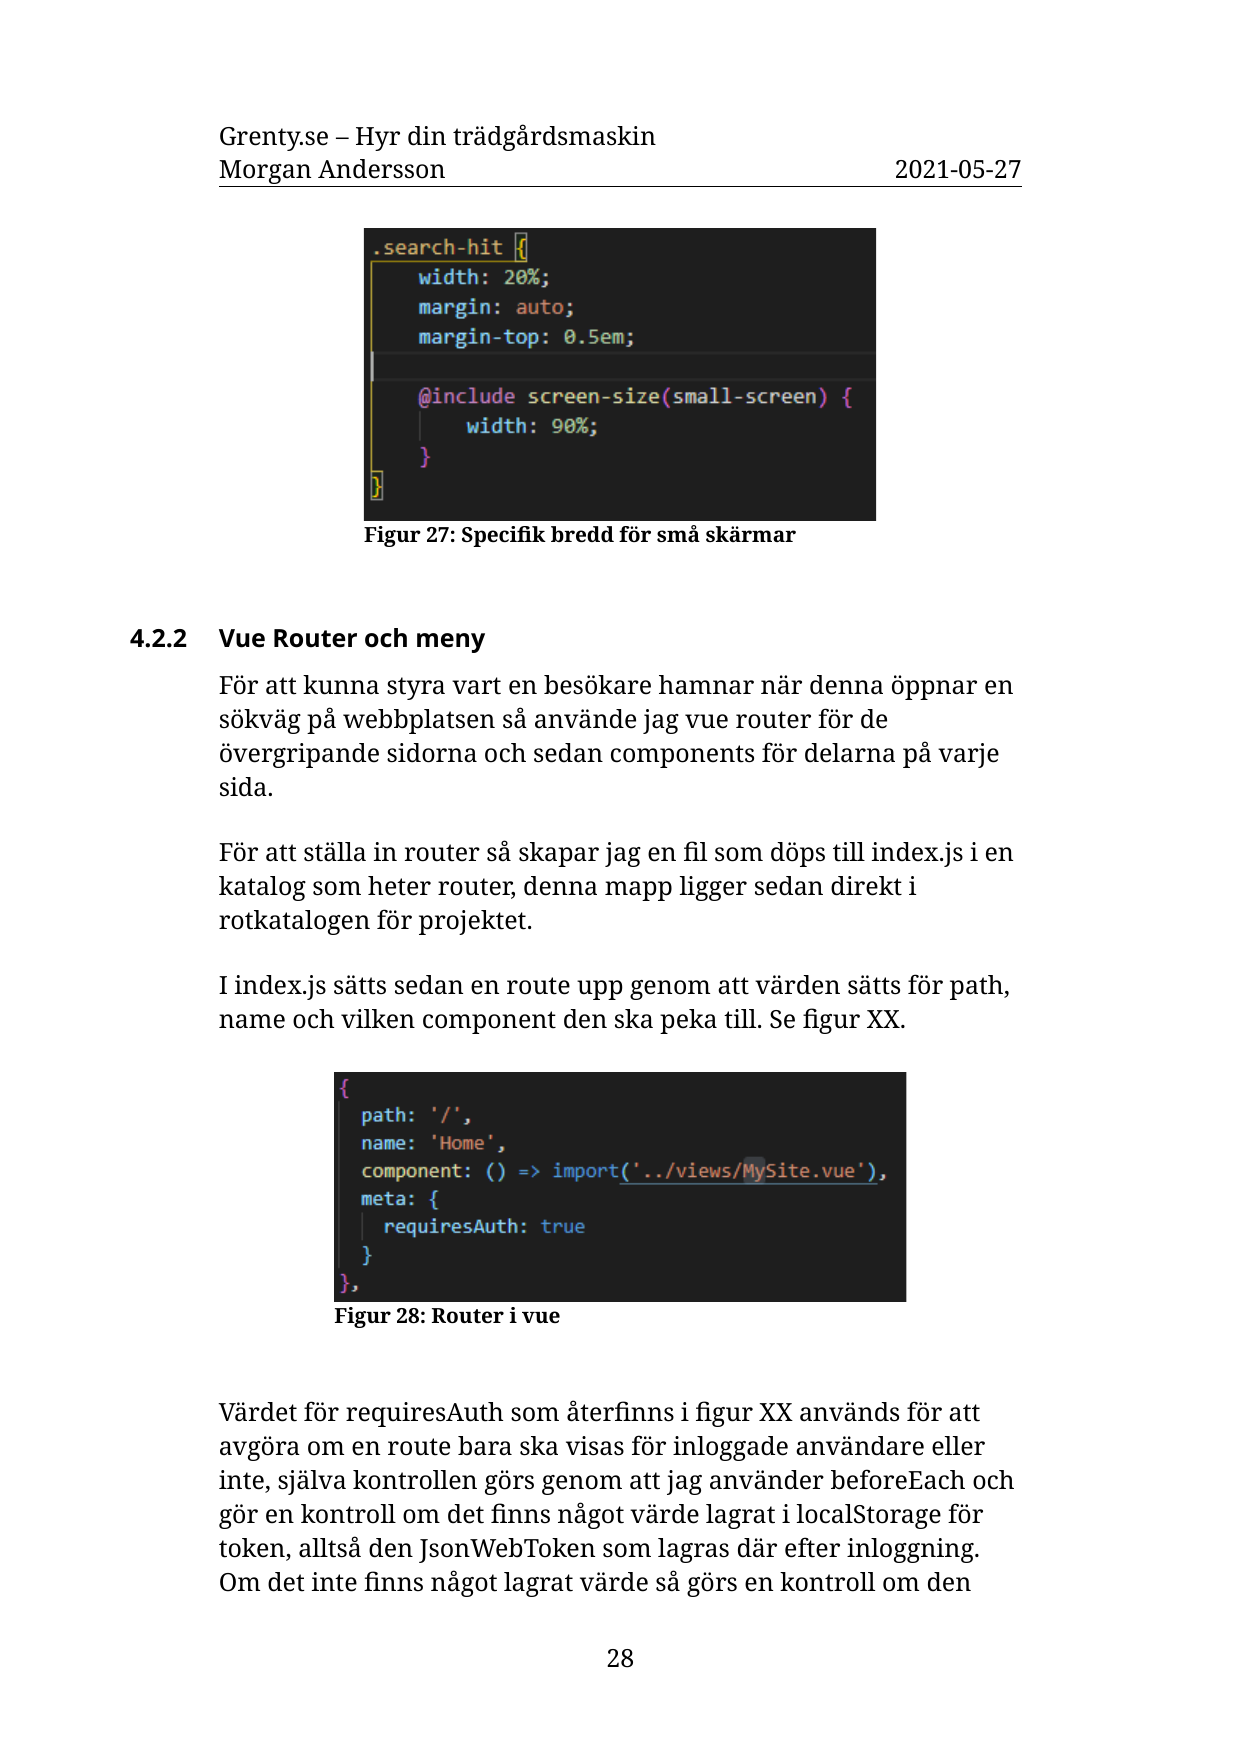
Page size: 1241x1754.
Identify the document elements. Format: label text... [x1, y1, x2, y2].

picture [363, 228, 877, 521]
subtitle Vue Router och meny [130, 620, 1022, 654]
text Figur 27: Specifik bredd för små skärmar [364, 521, 876, 549]
text För att ställa in router så skapar jag en fil som döps till index.js i en katalog som heter router, denna mapp ligger sedan direkt i rotkatalogen för projektet. [218, 834, 1022, 937]
text I index.js sätts sedan en route upp genom att värden sätts för path, name och vilken component den ska peka till. Se figur XX. [218, 967, 1022, 1035]
text För att kunna styra vart en besökare hamnar när denna öppnar en sökväg på webbplatsen så använde jag vue router för de övergripande sidorna och sedan components för delarna på varje sida. [218, 667, 1022, 804]
picture [334, 1072, 907, 1302]
text Figur 28: Router i vue [334, 1302, 906, 1330]
text Värdet för requiresAuth som återfinns i figur XX används för att avgöra om en route bara ska visas för inloggade användare eller inte, själva kontrollen görs genom att jag använder beforeEach och gör en kontroll om det finns något värde lagrat i localStorage för token, alltså den JsonWebToken som lagras där efter inloggning. Om det inte finns något lagrat värde så görs en kontroll om den [218, 1394, 1022, 1599]
